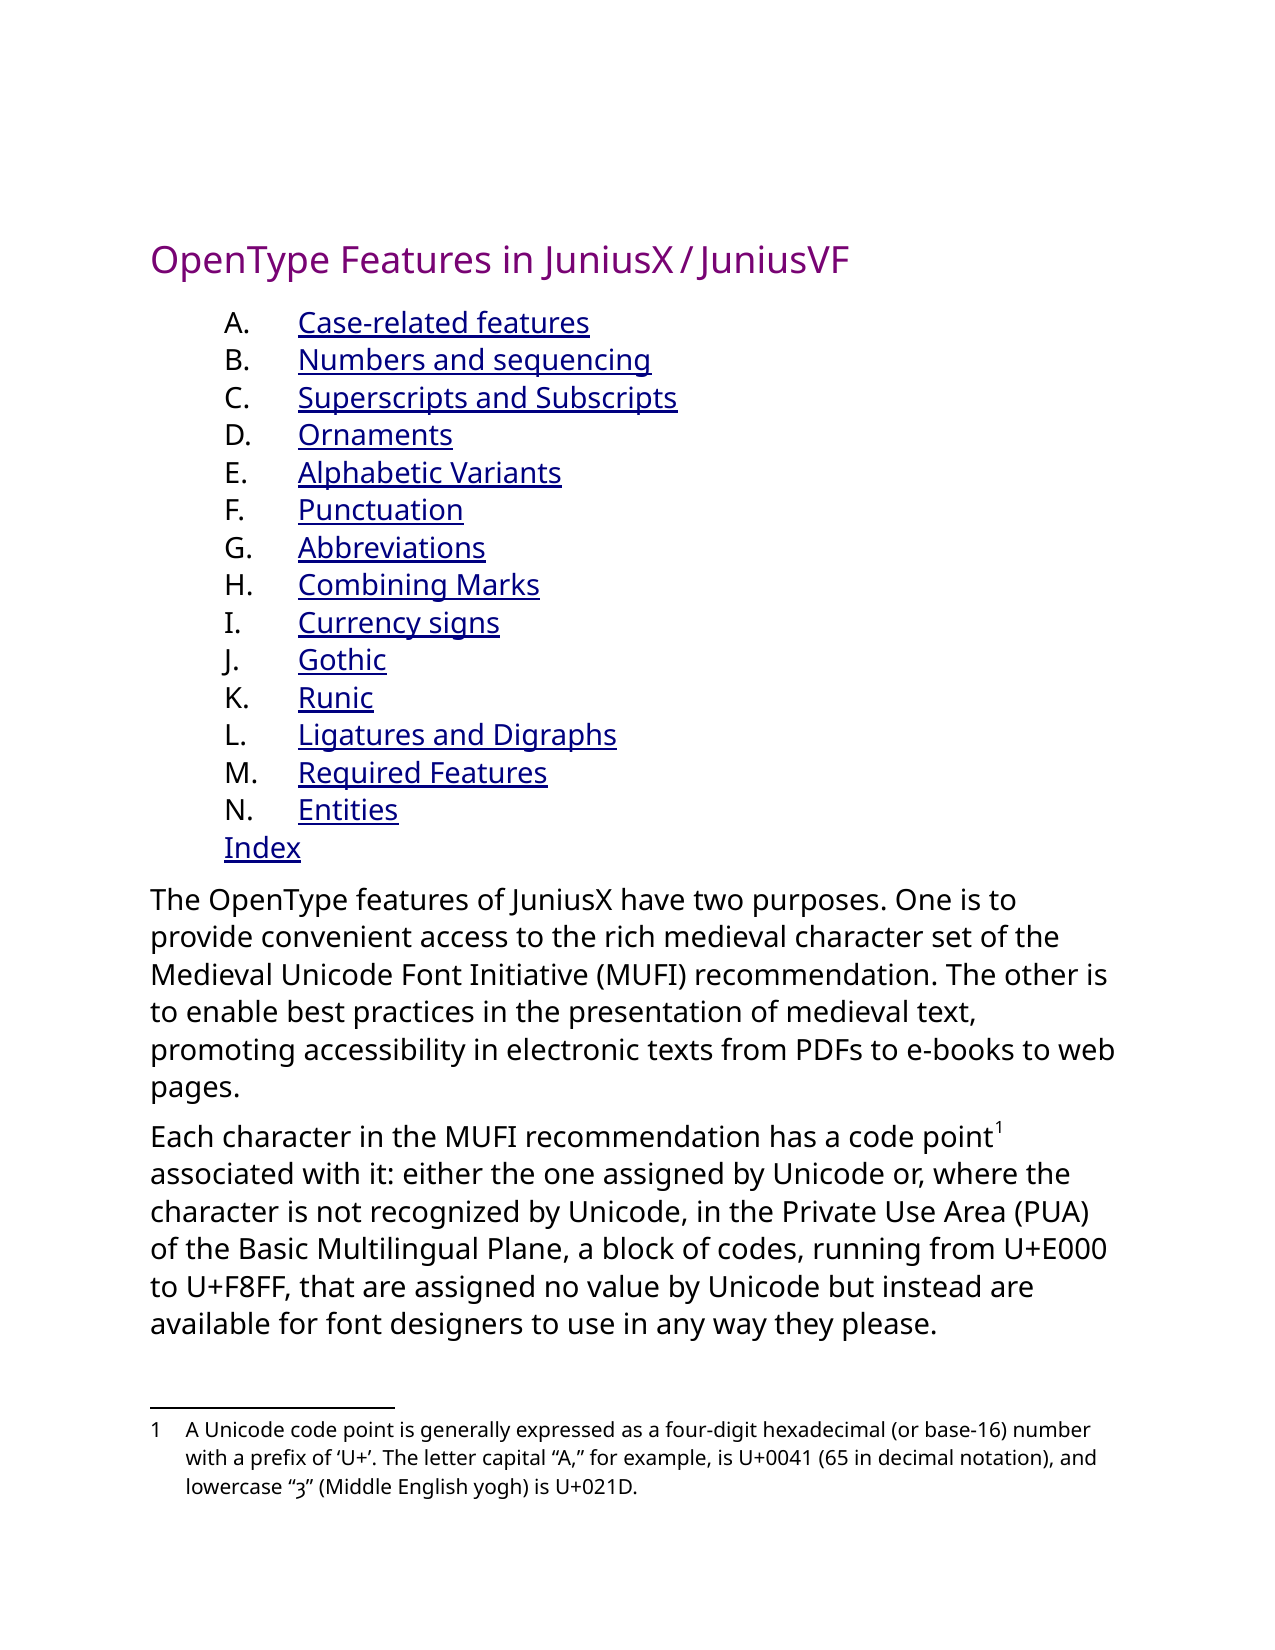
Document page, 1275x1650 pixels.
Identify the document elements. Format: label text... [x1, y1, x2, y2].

text I. Currency signs [224, 603, 1125, 641]
text M. Required Features [224, 753, 1125, 791]
text A Unicode code point is generally expressed as a four-digit hexadecimal (or base-16) number with a prefix of ‘U+’. The letter capital “A,” for example, is U+0041 (65 in decimal notation), and lowercase “ȝ” (Middle English yogh) is U+021D. [150, 1414, 1125, 1500]
text E. Alphabetic Variants [224, 453, 1125, 491]
text L. Ligatures and Digraphs [224, 716, 1125, 753]
text G. Abbreviations [224, 528, 1125, 566]
text H. Combining Marks [224, 566, 1125, 603]
text F. Punctuation [224, 491, 1125, 528]
text Each character in the MUFI recommendation has a code point associated with it: either the one assigned by Unicode or, where the character is not recognized by Unicode, in the Private Use Area (PUA) of the Basic Multilingual Plane, a block of codes, running from U+E000 to U+F8FF, that are assigned no value by Unicode but instead are available for font designers to use in any way they please. [150, 1117, 1125, 1342]
text B. Numbers and sequencing [224, 341, 1125, 378]
text Index [224, 828, 1125, 866]
title OpenType Features in JuniusX / JuniusVF [150, 243, 1125, 281]
text J. Gothic [224, 641, 1125, 678]
text D. Ornaments [224, 416, 1125, 453]
text A. Case-related features [224, 303, 1125, 341]
text C. Superscripts and Subscripts [224, 378, 1125, 416]
text The OpenType features of JuniusX have two purposes. One is to provide convenient access to the rich medieval character set of the Medieval Unicode Font Initiative (MUFI) recommendation. The other is to enable best practices in the presentation of medieval text, promoting accessibility in electronic texts from PDFs to e-books to web pages. [150, 880, 1125, 1105]
text N. Entities [224, 791, 1125, 828]
text K. Runic [224, 678, 1125, 716]
